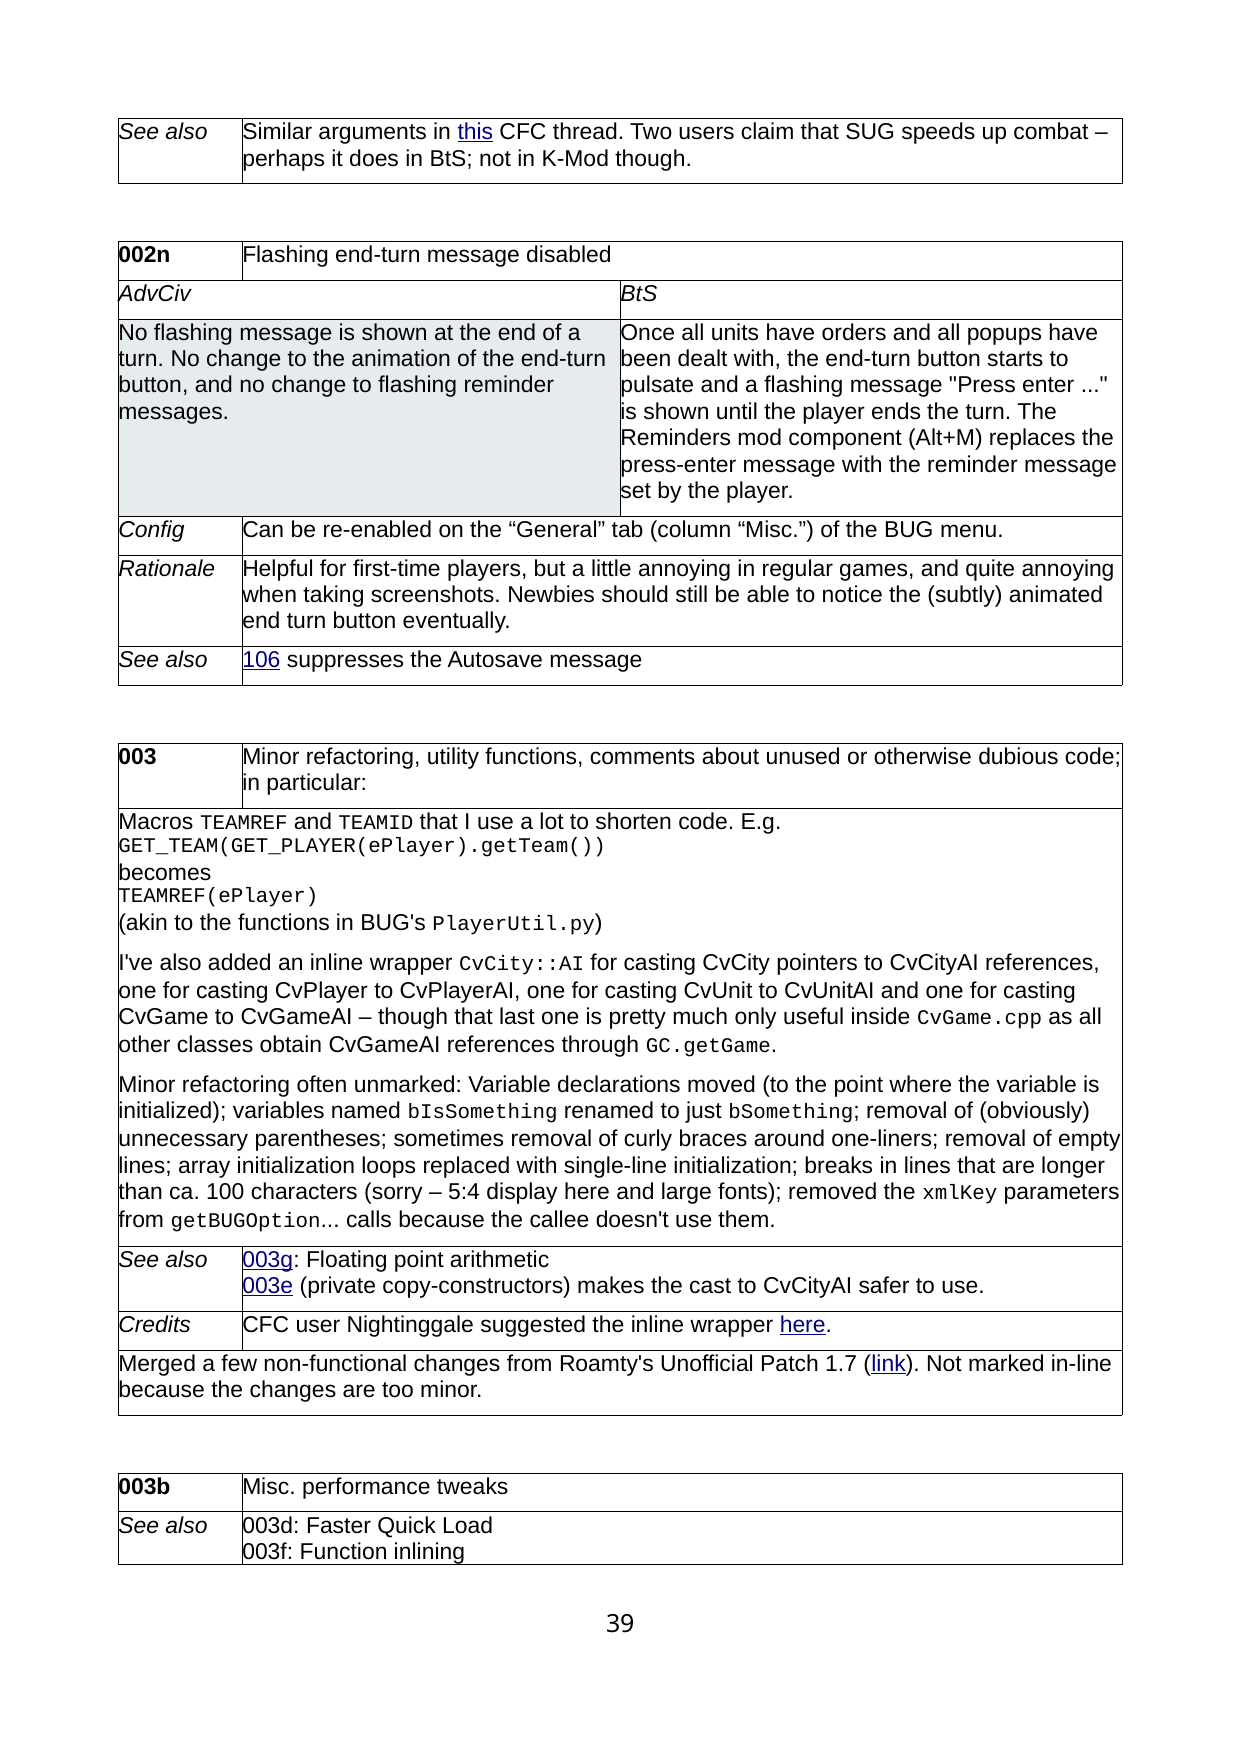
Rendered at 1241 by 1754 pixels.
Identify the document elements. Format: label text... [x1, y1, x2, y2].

table_cell Config [119, 517, 242, 554]
table_cell BtS [621, 281, 1122, 319]
table_cell Once all units have orders and all popups have been dealt with, the end-turn button starts to pulsate and a flashing message "Press enter ..." is shown until the player ends the turn. The Reminders mod component (Alt+M) replaces the press-enter message with the reminder message set by the player. [621, 320, 1122, 516]
table_cell Merged a few non-functional changes from Roamty's Unofficial Patch 1.7 (link). Not marked in-line because the changes are too minor. [119, 1351, 1122, 1415]
table_header 003b [119, 1474, 242, 1511]
table_cell See also [119, 647, 242, 685]
table_cell 003d: Faster Quick Load 003f: Function inlining [243, 1512, 1122, 1564]
table_cell Rationale [119, 556, 242, 646]
table_cell 106 suppresses the Autosave message [243, 647, 1122, 685]
table_header Flashing end-turn message disabled [243, 242, 1122, 280]
table_cell See also [119, 1512, 242, 1564]
table_cell Similar arguments in this CFC thread. Two users claim that SUG speeds up combat – perhaps it does in BtS; not in K-Mod though. [243, 119, 1122, 183]
table_cell Helpful for first-time players, but a little annoying in regular games, and quite annoying when taking screenshots. Newbies should still be able to notice the (subtly) animated end turn button eventually. [243, 556, 1122, 646]
table_cell Macros TEAMREF and TEAMID that I use a lot to shorten code. E.g. GET_TEAM(GET_PLAYER(ePlayer).getTeam()) becomes TEAMREF(ePlayer) (akin to the functions in BUG's PlayerUtil.py) I've also added an inline wrapper CvCity::AI for casting CvCity pointers to CvCityAI references, one for casting CvPlayer to CvPlayerAI, one for casting CvUnit to CvUnitAI and one for casting CvGame to CvGameAI – though that last one is pretty much only useful inside CvGame.cpp as all other classes obtain CvGameAI references through GC.getGame. Minor refactoring often unmarked: Variable declarations moved (to the point where the variable is initialized); variables named bIsSomething renamed to just bSomething; removal of (obviously) unnecessary parentheses; sometimes removal of curly braces around one-liners; removal of empty lines; array initialization loops replaced with single-line initialization; breaks in lines that are longer than ca. 100 characters (sorry – 5:4 display here and large fonts); removed the xmlKey parameters from getBUGOption... calls because the callee doesn't use them. [119, 809, 1122, 1246]
table_cell Can be re-enabled on the “General” tab (column “Misc.”) of the BUG menu. [243, 517, 1122, 554]
table_cell Credits [119, 1312, 242, 1350]
table_header 003 [119, 744, 242, 808]
table_cell See also [119, 1247, 242, 1311]
table_cell See also [119, 119, 242, 183]
table_header Misc. performance tweaks [243, 1474, 1122, 1511]
table_header 002n [119, 242, 242, 280]
table_cell AdvCiv [119, 281, 620, 319]
table_header Minor refactoring, utility functions, comments about unused or otherwise dubious code; in particular: [243, 744, 1122, 808]
table_cell 003g: Floating point arithmetic 003e (private copy-constructors) makes the cast to CvCityAI safer to use. [243, 1247, 1122, 1311]
table_cell No flashing message is shown at the end of a turn. No change to the animation of the end-turn button, and no change to flashing reminder messages. [119, 320, 620, 516]
table_cell CFC user Nightinggale suggested the inline wrapper here. [243, 1312, 1122, 1350]
